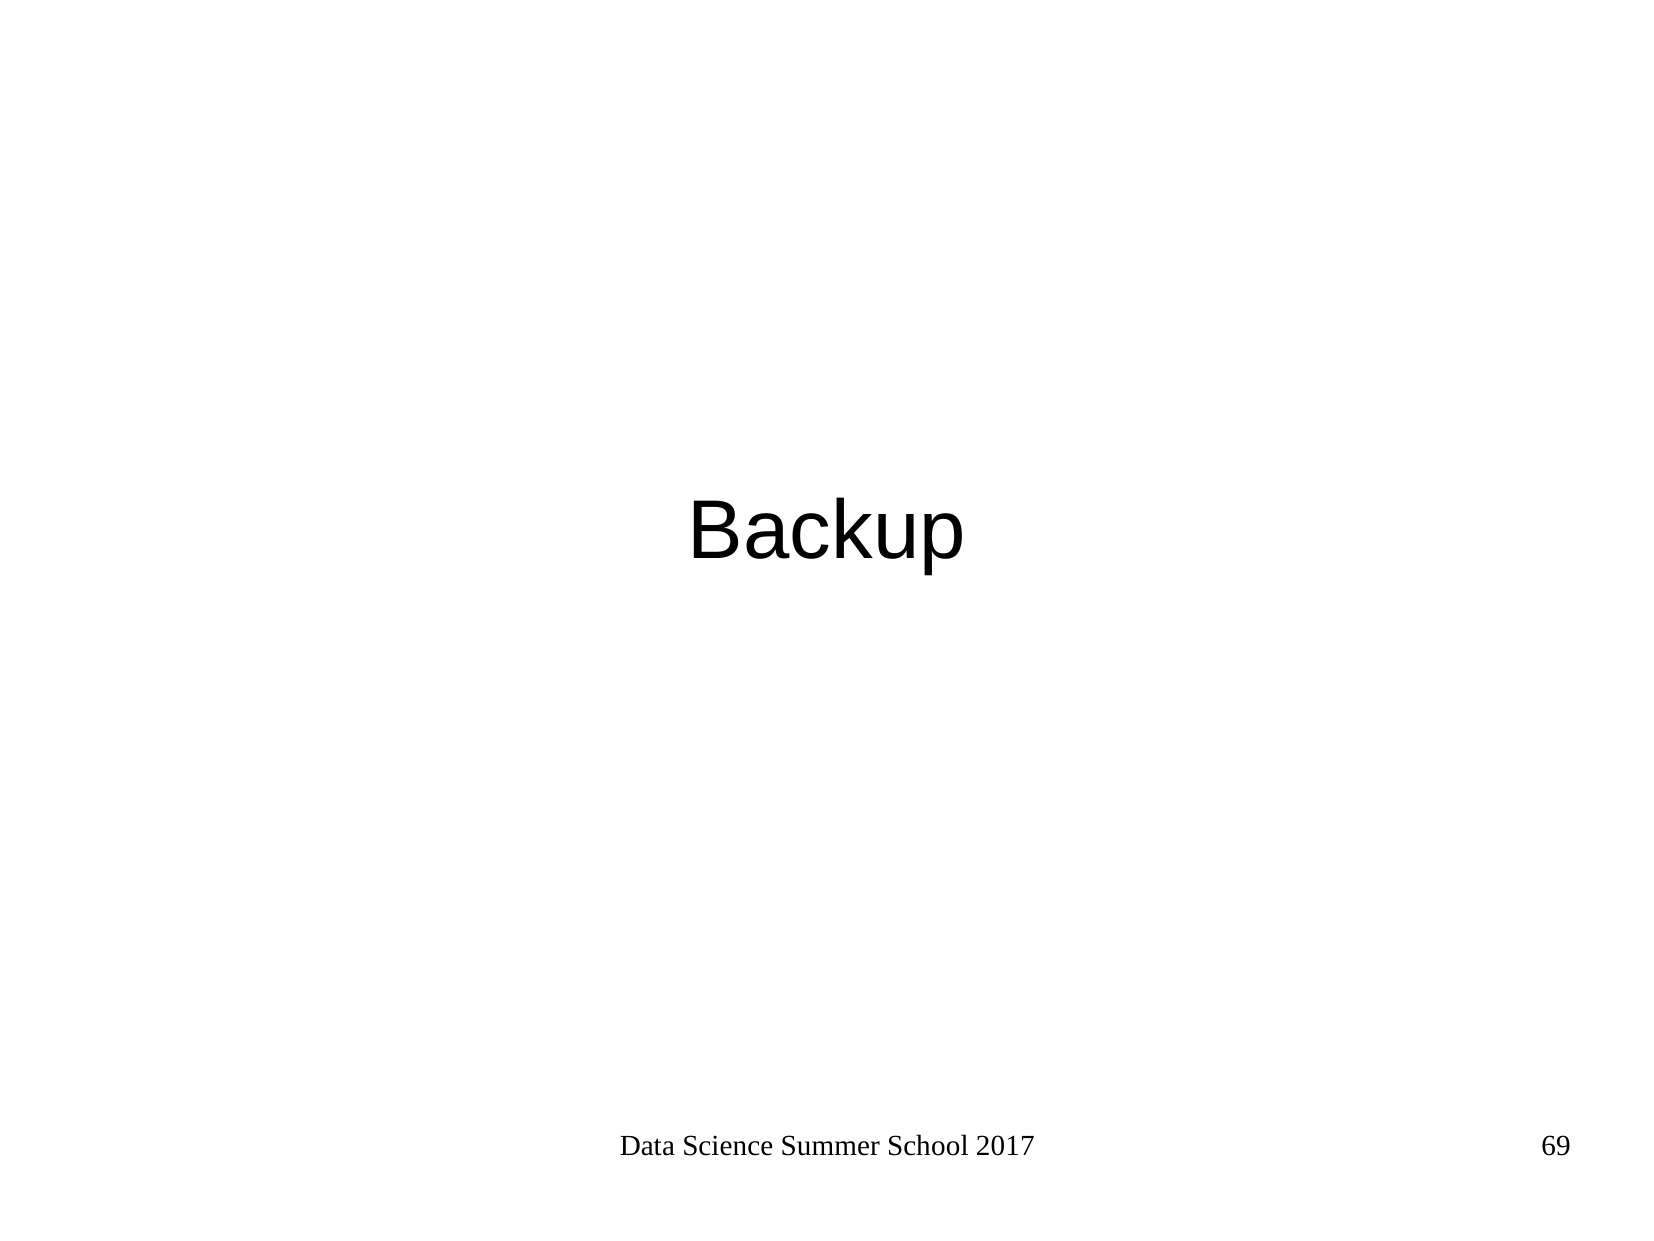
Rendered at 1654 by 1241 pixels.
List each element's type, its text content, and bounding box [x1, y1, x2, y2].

subtitle Backup [82, 49, 1571, 1010]
